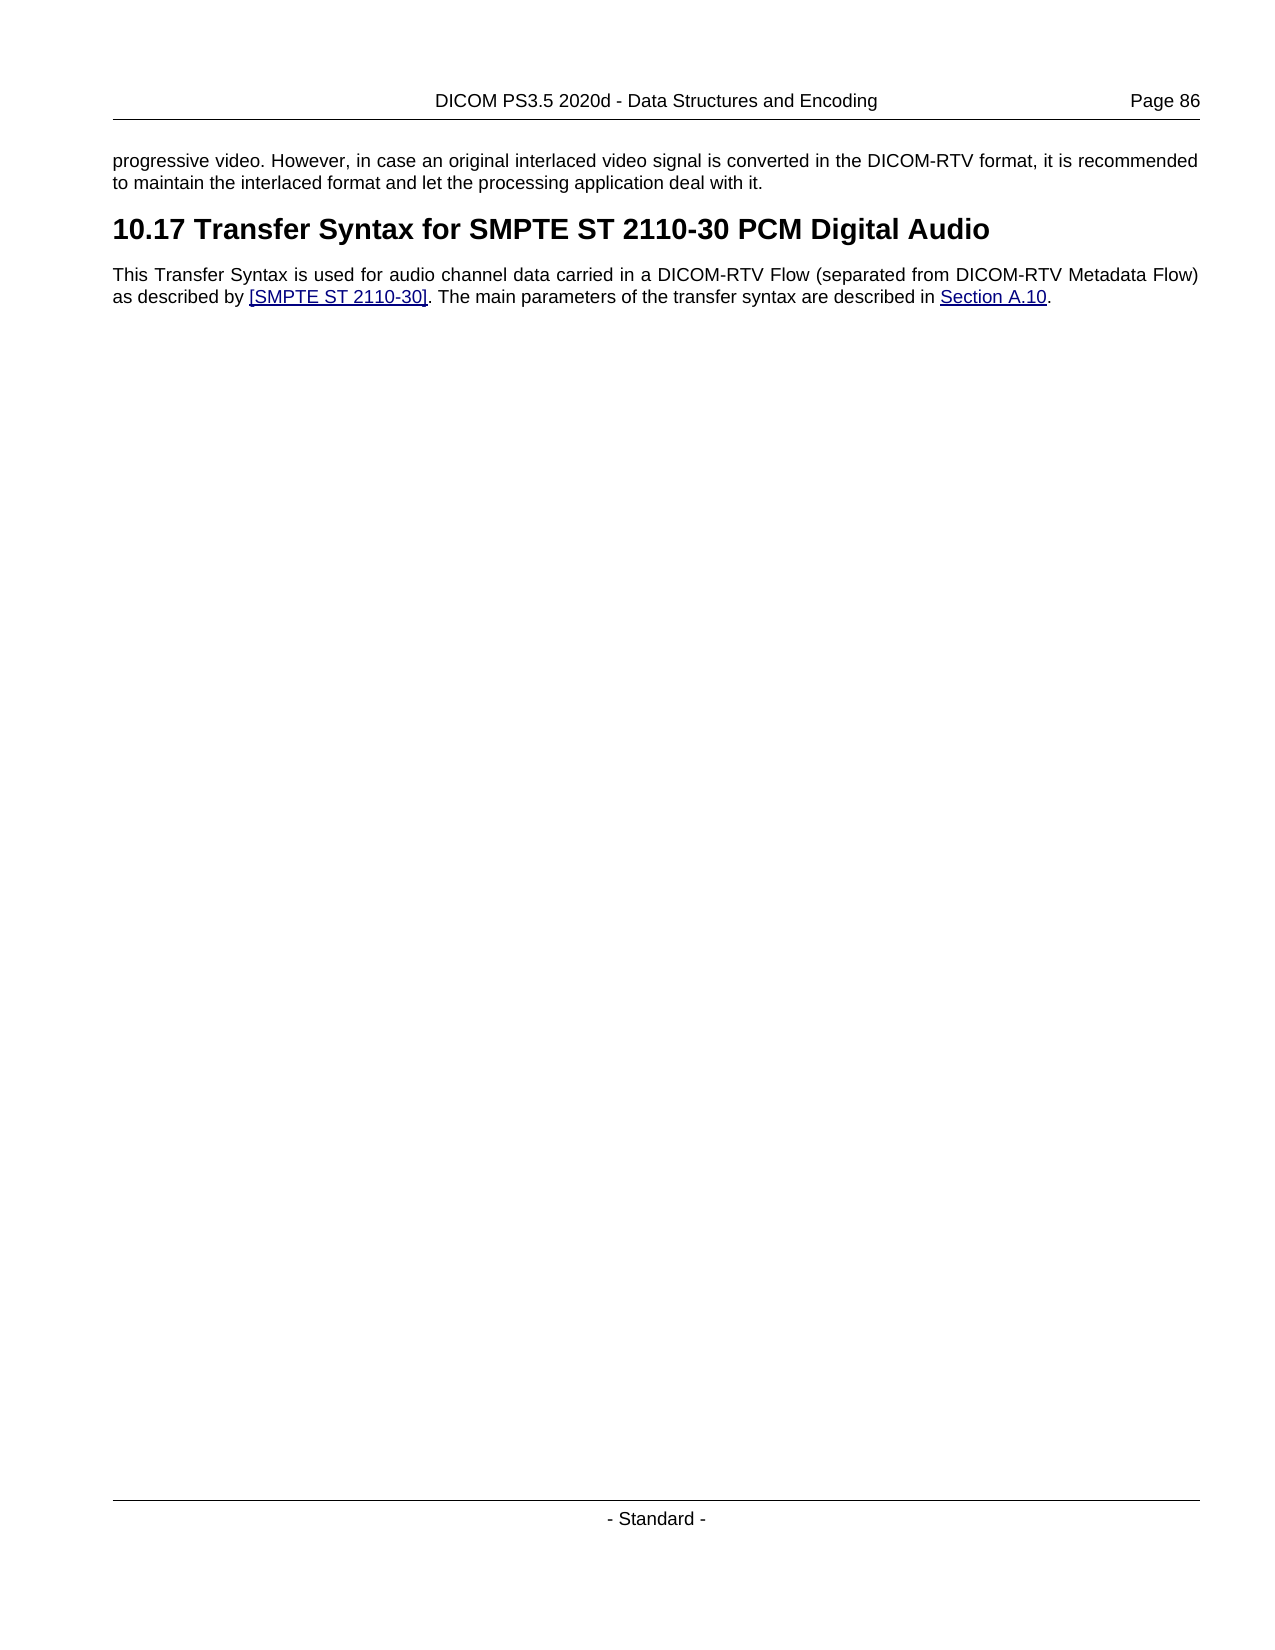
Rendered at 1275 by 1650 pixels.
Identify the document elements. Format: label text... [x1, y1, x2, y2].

text This Transfer Syntax is used for audio channel data carried in a DICOM-RTV Flow (separated from DICOM-RTV Metadata Flow) as described by [SMPTE ST 2110-30]. The main parameters of the transfer syntax are described in Section A.10. [112, 264, 1200, 307]
text 10.17 Transfer Syntax for SMPTE ST 2110-30 PCM Digital Audio [112, 212, 1200, 245]
text progressive video. However, in case an original interlaced video signal is converted in the DICOM-RTV format, it is recommended to maintain the interlaced format and let the processing application deal with it. [112, 150, 1200, 193]
